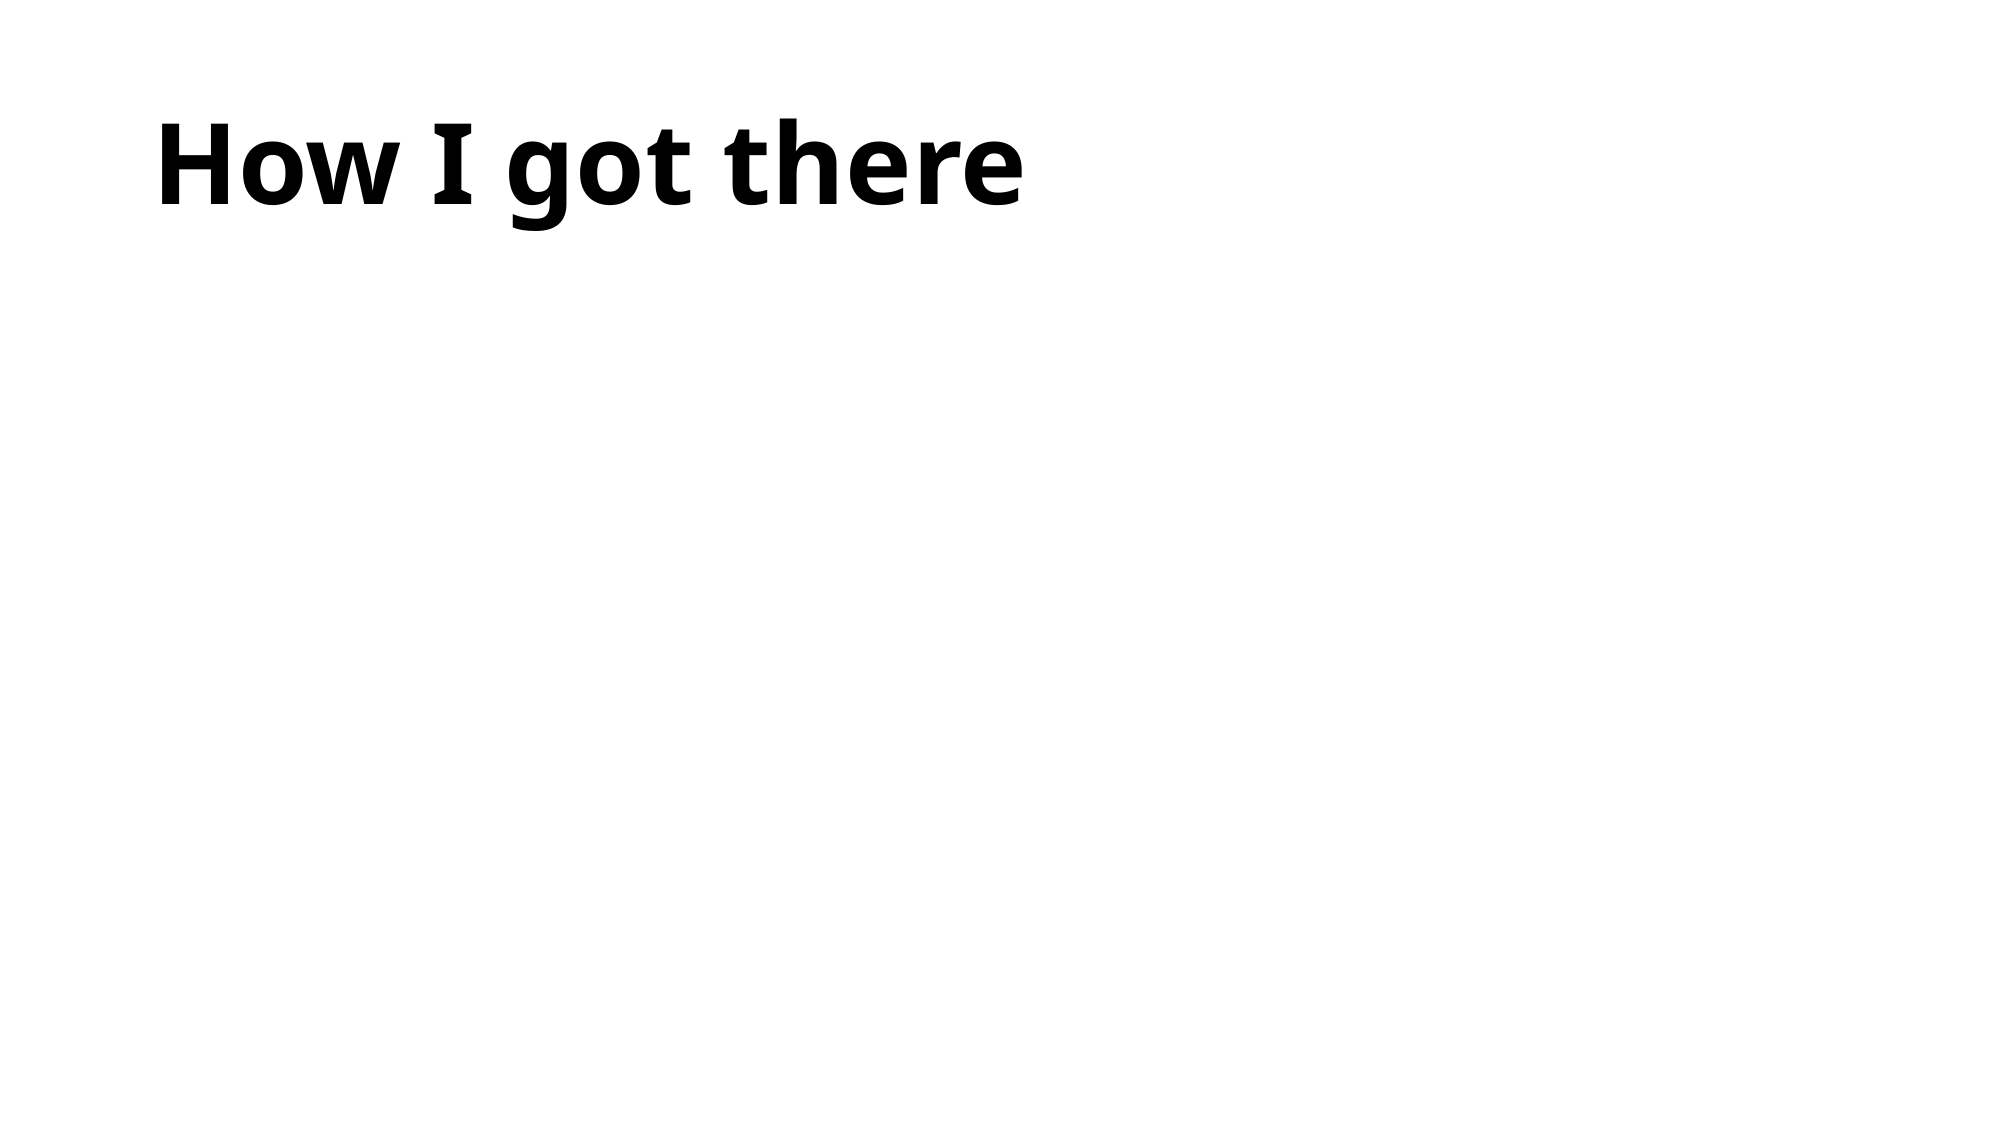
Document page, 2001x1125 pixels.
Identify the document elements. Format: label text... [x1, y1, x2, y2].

title How I got there [137, 59, 1863, 278]
